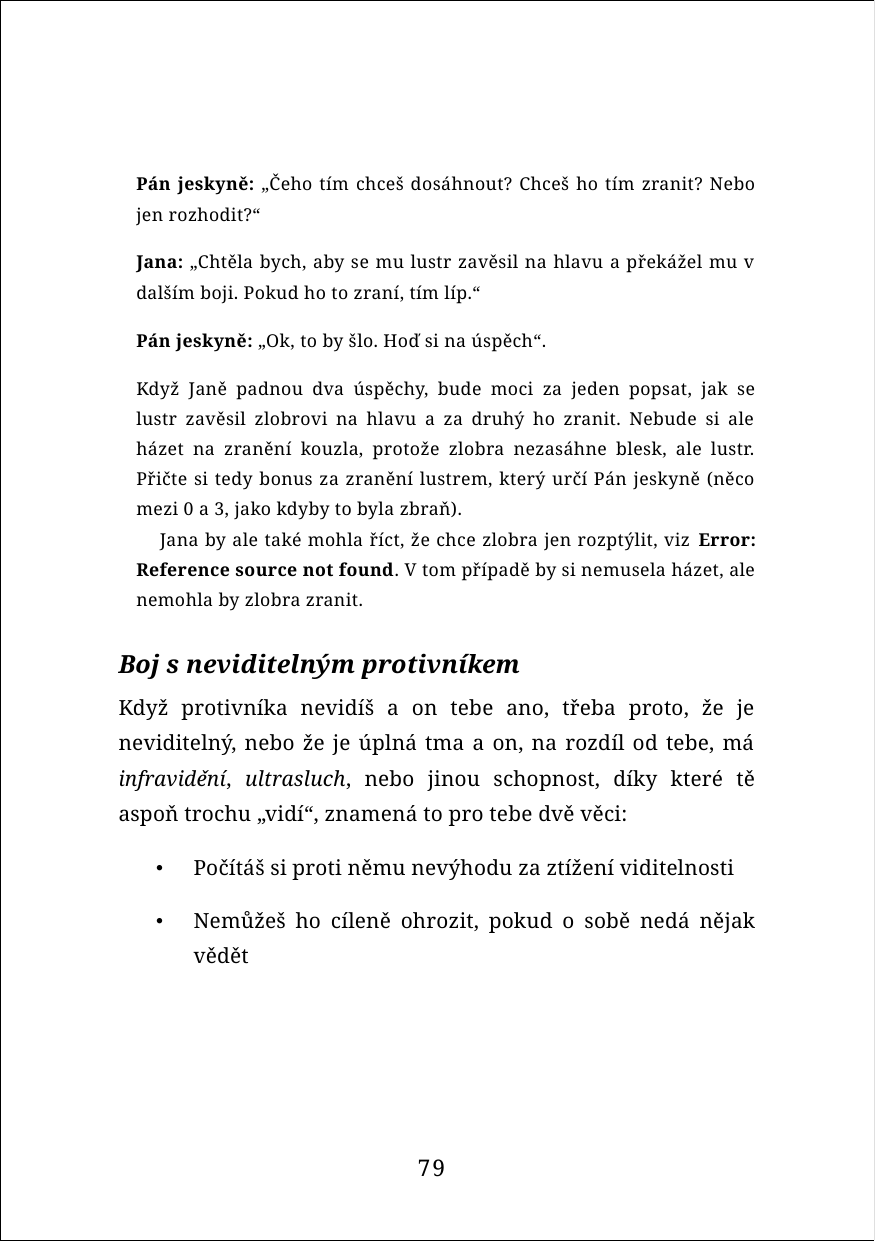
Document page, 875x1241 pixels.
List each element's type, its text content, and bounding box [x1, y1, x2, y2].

text Když Janě padnou dva úspěchy, bude moci za jeden popsat, jak se lustr zavěsil zlobrovi na hlavu a za druhý ho zranit. Nebude si ale házet na zranění kouzla, protože zlobra nezasáhne blesk, ale lustr. Přičte si tedy bonus za zranění lustrem, který určí Pán jeskyně (něco mezi 0 a 3, jako kdyby to byla zbraň). Jana by ale také mohla říct, že chce zlobra jen rozptýlit, viz Error: Reference source not found. V tom případě by si nemusela házet, ale nemohla by zlobra zranit. [136, 376, 756, 612]
list Nemůžeš ho cíleně ohrozit, pokud o sobě nedá nějak vědět [156, 906, 756, 970]
text Pán jeskyně: „Čeho tím chceš dosáhnout? Chceš ho tím zranit? Nebo jen rozhodit?“ [136, 172, 756, 226]
subtitle Boj s neviditelným protivníkem [118, 647, 756, 681]
text Pán jeskyně: „Ok, to by šlo. Hoď si na úspěch“. [136, 328, 756, 352]
list Počítáš si proti němu nevýhodu za ztížení viditelnosti [156, 853, 756, 881]
text Když protivníka nevidíš a on tebe ano, třeba proto, že je neviditelný, nebo že je úplná tma a on, na rozdíl od tebe, má infravidění, ultrasluch, nebo jinou schopnost, díky které tě aspoň trochu „vidí“, znamená to pro tebe dvě věci: [118, 693, 756, 828]
text Jana: „Chtěla bych, aby se mu lustr zavěsil na hlavu a překážel mu v dalším boji. Pokud ho to zraní, tím líp.“ [136, 250, 756, 304]
